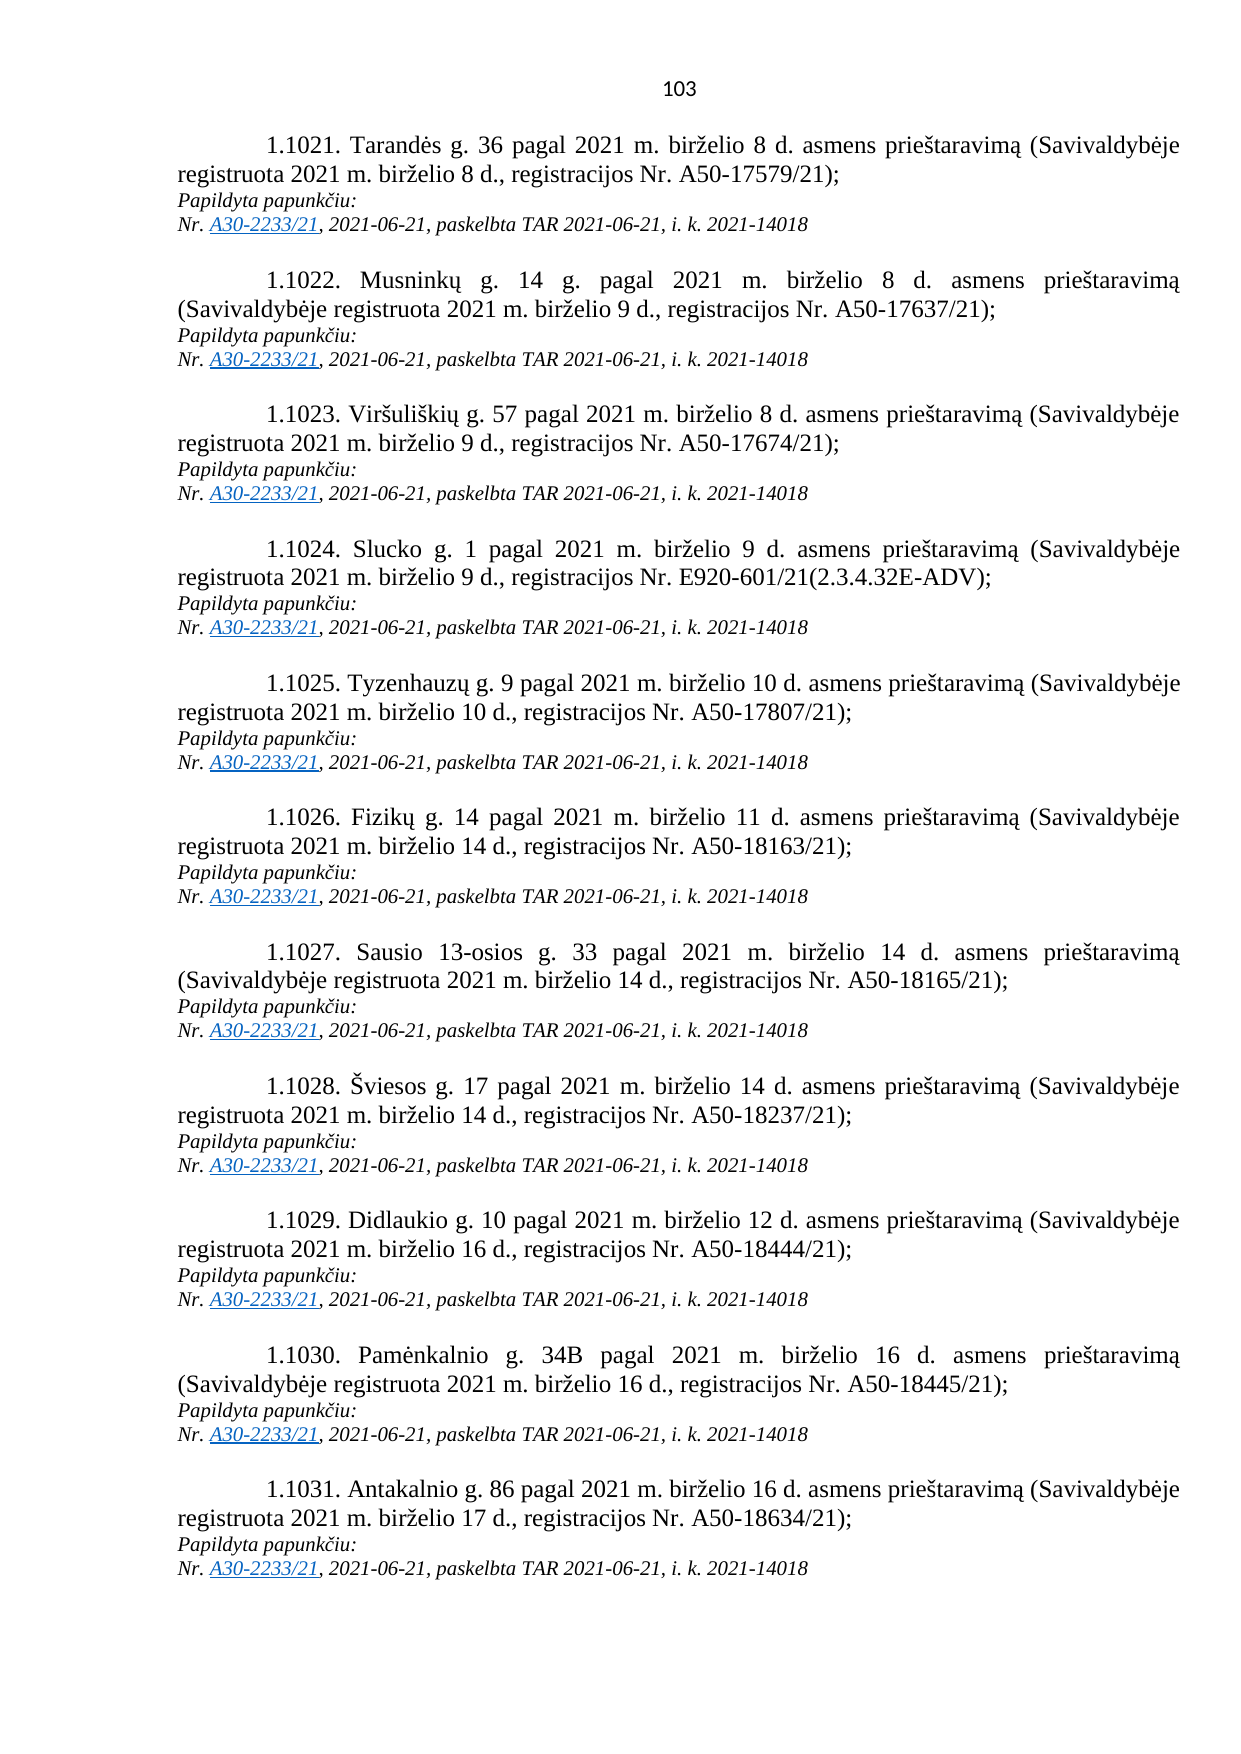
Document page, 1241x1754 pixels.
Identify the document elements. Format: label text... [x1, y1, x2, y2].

text Nr. A30-2233/21, 2021-06-21, paskelbta TAR 2021-06-21, i. k. 2021-14018 [177, 1287, 1181, 1311]
text Papildyta papunkčiu: [177, 188, 1181, 212]
text Nr. A30-2233/21, 2021-06-21, paskelbta TAR 2021-06-21, i. k. 2021-14018 [177, 481, 1181, 505]
text 1.1030. Pamėnkalnio g. 34B pagal 2021 m. birželio 16 d. asmens prieštaravimą (Savivaldybėje registruota 2021 m. birželio 16 d., registracijos Nr. A50-18445/21); [177, 1340, 1181, 1397]
text Papildyta papunkčiu: [177, 322, 1181, 347]
text Papildyta papunkčiu: [177, 591, 1181, 615]
text Papildyta papunkčiu: [177, 1532, 1181, 1556]
text Nr. A30-2233/21, 2021-06-21, paskelbta TAR 2021-06-21, i. k. 2021-14018 [177, 212, 1181, 236]
text Nr. A30-2233/21, 2021-06-21, paskelbta TAR 2021-06-21, i. k. 2021-14018 [177, 615, 1181, 639]
text Papildyta papunkčiu: [177, 1129, 1181, 1153]
text 1.1025. Tyzenhauzų g. 9 pagal 2021 m. birželio 10 d. asmens prieštaravimą (Savivaldybėje registruota 2021 m. birželio 10 d., registracijos Nr. A50-17807/21); [177, 668, 1181, 726]
text 1.1023. Viršuliškių g. 57 pagal 2021 m. birželio 8 d. asmens prieštaravimą (Savivaldybėje registruota 2021 m. birželio 9 d., registracijos Nr. A50-17674/21); [177, 399, 1181, 457]
text 1.1021. Tarandės g. 36 pagal 2021 m. birželio 8 d. asmens prieštaravimą (Savivaldybėje registruota 2021 m. birželio 8 d., registracijos Nr. A50-17579/21); [177, 131, 1181, 188]
text Papildyta papunkčiu: [177, 1263, 1181, 1287]
text 1.1028. Šviesos g. 17 pagal 2021 m. birželio 14 d. asmens prieštaravimą (Savivaldybėje registruota 2021 m. birželio 14 d., registracijos Nr. A50-18237/21); [177, 1071, 1181, 1129]
text Papildyta papunkčiu: [177, 994, 1181, 1018]
text Nr. A30-2233/21, 2021-06-21, paskelbta TAR 2021-06-21, i. k. 2021-14018 [177, 1153, 1181, 1177]
text 1.1031. Antakalnio g. 86 pagal 2021 m. birželio 16 d. asmens prieštaravimą (Savivaldybėje registruota 2021 m. birželio 17 d., registracijos Nr. A50-18634/21); [177, 1474, 1181, 1532]
text Nr. A30-2233/21, 2021-06-21, paskelbta TAR 2021-06-21, i. k. 2021-14018 [177, 1422, 1181, 1446]
text Nr. A30-2233/21, 2021-06-21, paskelbta TAR 2021-06-21, i. k. 2021-14018 [177, 347, 1181, 371]
text Nr. A30-2233/21, 2021-06-21, paskelbta TAR 2021-06-21, i. k. 2021-14018 [177, 750, 1181, 774]
text Nr. A30-2233/21, 2021-06-21, paskelbta TAR 2021-06-21, i. k. 2021-14018 [177, 1018, 1181, 1042]
text Papildyta papunkčiu: [177, 457, 1181, 481]
text 1.1026. Fizikų g. 14 pagal 2021 m. birželio 11 d. asmens prieštaravimą (Savivaldybėje registruota 2021 m. birželio 14 d., registracijos Nr. A50-18163/21); [177, 802, 1181, 860]
text Nr. A30-2233/21, 2021-06-21, paskelbta TAR 2021-06-21, i. k. 2021-14018 [177, 884, 1181, 908]
text Papildyta papunkčiu: [177, 860, 1181, 884]
text Nr. A30-2233/21, 2021-06-21, paskelbta TAR 2021-06-21, i. k. 2021-14018 [177, 1556, 1181, 1580]
text 1.1024. Slucko g. 1 pagal 2021 m. birželio 9 d. asmens prieštaravimą (Savivaldybėje registruota 2021 m. birželio 9 d., registracijos Nr. E920-601/21(2.3.4.32E-ADV); [177, 534, 1181, 591]
text Papildyta papunkčiu: [177, 1397, 1181, 1422]
text Papildyta papunkčiu: [177, 726, 1181, 750]
text 1.1029. Didlaukio g. 10 pagal 2021 m. birželio 12 d. asmens prieštaravimą (Savivaldybėje registruota 2021 m. birželio 16 d., registracijos Nr. A50-18444/21); [177, 1206, 1181, 1263]
text 1.1027. Sausio 13-osios g. 33 pagal 2021 m. birželio 14 d. asmens prieštaravimą (Savivaldybėje registruota 2021 m. birželio 14 d., registracijos Nr. A50-18165/21); [177, 937, 1181, 994]
text 1.1022. Musninkų g. 14 g. pagal 2021 m. birželio 8 d. asmens prieštaravimą (Savivaldybėje registruota 2021 m. birželio 9 d., registracijos Nr. A50-17637/21); [177, 265, 1181, 322]
